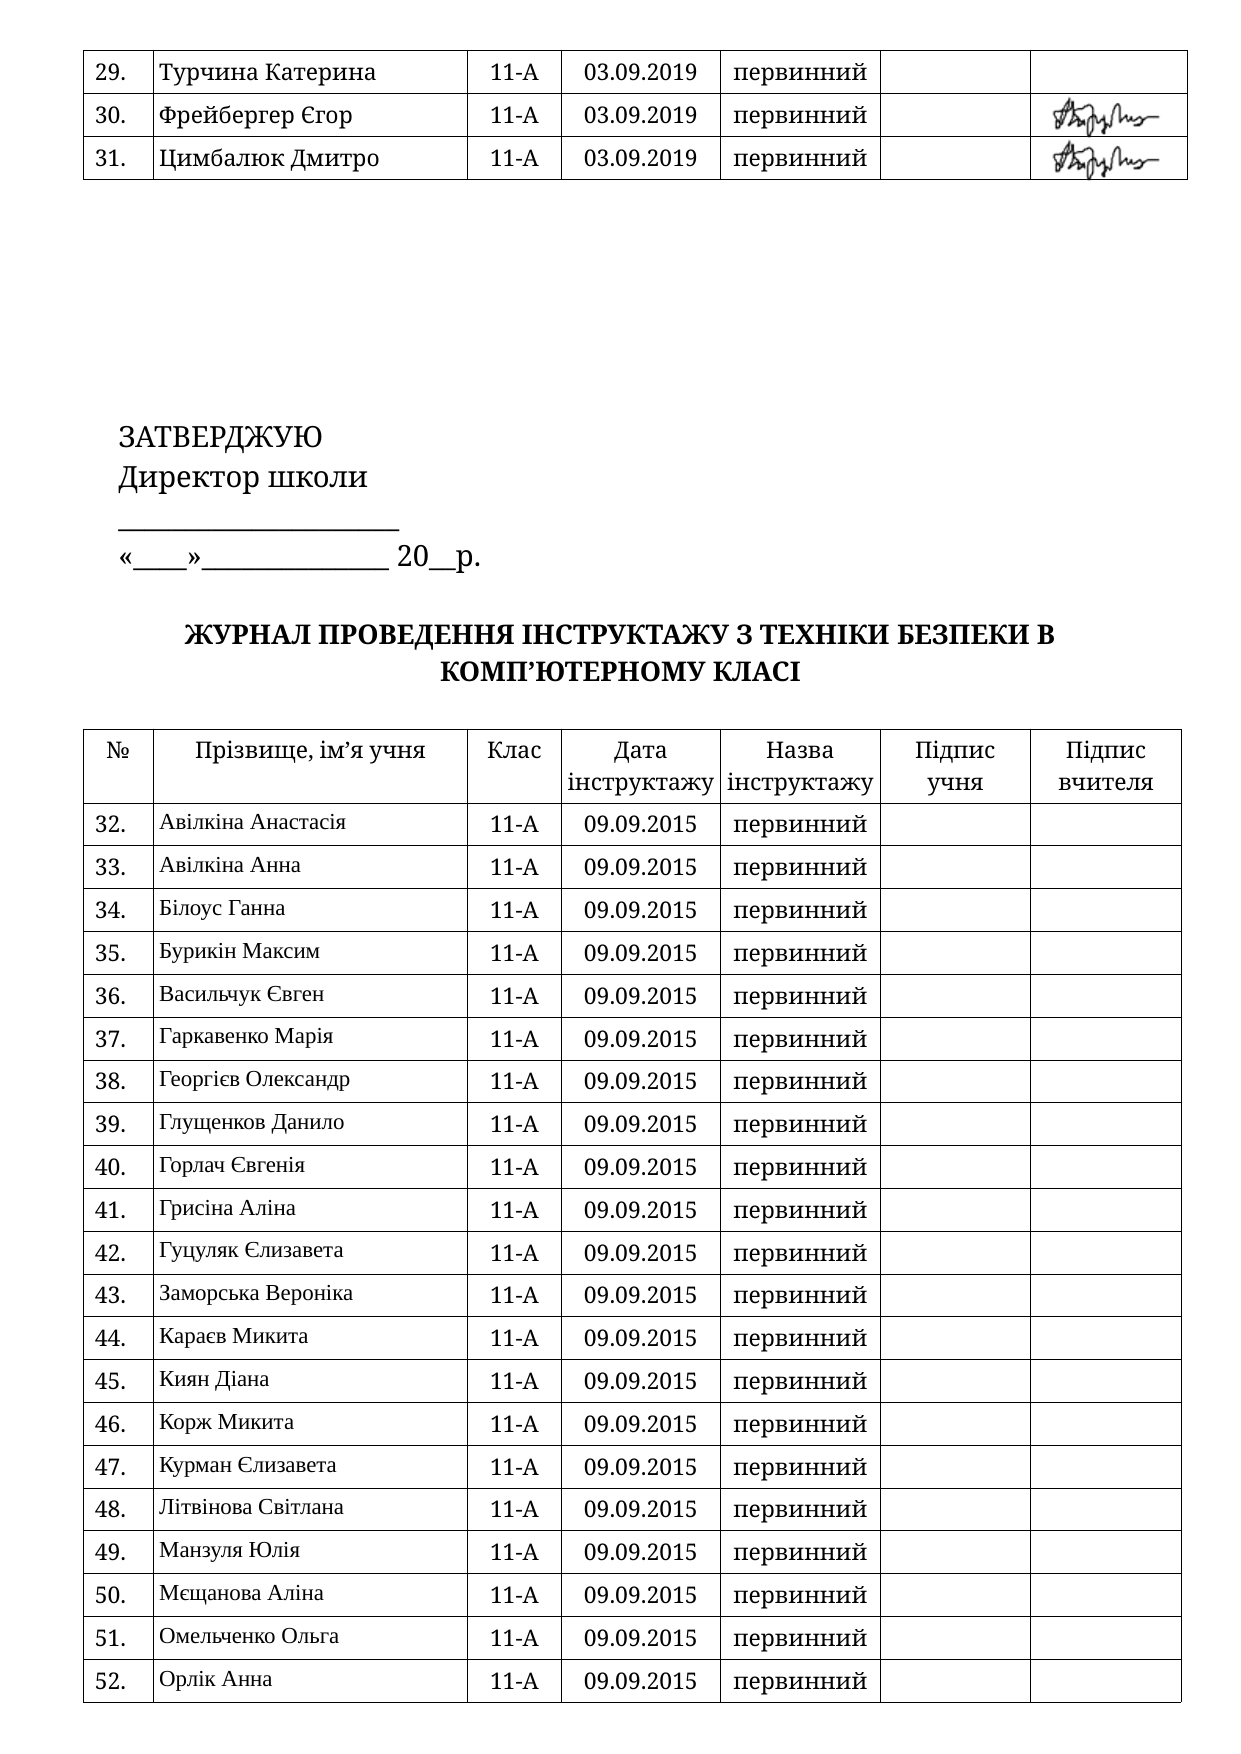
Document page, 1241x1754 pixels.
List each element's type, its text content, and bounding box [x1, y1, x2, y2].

table_cell [1031, 1531, 1181, 1573]
table_cell [84, 1146, 153, 1188]
table_cell [881, 1489, 1030, 1530]
table_cell 11-A [468, 137, 561, 178]
table_cell первинний [721, 1531, 880, 1573]
table_cell Омельченко Ольга [154, 1617, 467, 1659]
table_cell 11-А [468, 1617, 561, 1659]
table_cell [1031, 1317, 1181, 1359]
table_cell Орлік Анна [154, 1660, 467, 1702]
table_cell 11-А [468, 1660, 561, 1702]
table_cell [881, 889, 1030, 931]
table_cell первинний [721, 1317, 880, 1359]
table_cell [84, 932, 153, 974]
table_cell 09.09.2015 [562, 1446, 720, 1488]
table_cell 09.09.2015 [562, 1660, 720, 1702]
table_cell [1031, 804, 1181, 845]
table_cell Грисіна Аліна [154, 1189, 467, 1231]
table_cell первинний [721, 1146, 880, 1188]
table_cell первинний [721, 1660, 880, 1702]
table_cell первинний [721, 975, 880, 1017]
table_cell [881, 1103, 1030, 1145]
table_cell первинний [721, 1446, 880, 1488]
table_cell [881, 1018, 1030, 1059]
table_cell Фрейбергер Єгор [154, 94, 467, 136]
table_cell Караєв Микита [154, 1317, 467, 1359]
table_cell [881, 51, 1030, 93]
table_cell Заморська Вероніка [154, 1275, 467, 1316]
table_cell [84, 1446, 153, 1488]
table_cell 03.09.2019 [562, 51, 720, 93]
table_cell 11-А [468, 1189, 561, 1231]
table_cell [84, 137, 153, 178]
table_cell [1031, 1660, 1181, 1702]
table_cell первинний [721, 1574, 880, 1616]
table_header № [84, 730, 153, 803]
table_cell 09.09.2015 [562, 1018, 720, 1059]
table_cell 09.09.2015 [562, 1360, 720, 1402]
table_cell [881, 1660, 1030, 1702]
table_cell [881, 1360, 1030, 1402]
table_cell [1031, 51, 1187, 93]
table_cell первинний [721, 1360, 880, 1402]
table_cell первинний [721, 51, 880, 93]
table_cell [1031, 94, 1048, 136]
table_header Прізвище, ім’я учня [154, 730, 467, 803]
table_header Назва інструктажу [721, 730, 880, 803]
table_cell [84, 1489, 153, 1530]
table_cell 11-А [468, 1531, 561, 1573]
table_cell [84, 1317, 153, 1359]
table_cell [881, 1189, 1030, 1231]
table_header Підпис вчителя [1031, 730, 1181, 803]
table_cell [1031, 1275, 1181, 1316]
table_cell первинний [721, 1232, 880, 1273]
table_header Клас [468, 730, 561, 803]
table_cell 11-А [468, 1574, 561, 1616]
table_header Дата інструктажу [562, 730, 720, 803]
table_cell [881, 94, 1030, 136]
table_cell [1031, 1446, 1181, 1488]
table_cell [84, 1403, 153, 1445]
table_cell [1031, 889, 1181, 931]
table_cell 09.09.2015 [562, 1146, 720, 1188]
table_cell 09.09.2015 [562, 1232, 720, 1273]
table_cell [1031, 1617, 1181, 1659]
table_cell 11-А [468, 1146, 561, 1188]
table_cell первинний [721, 1489, 880, 1530]
table_cell Цимбалюк Дмитро [154, 137, 467, 178]
table_cell первинний [721, 1275, 880, 1316]
table_cell [881, 846, 1030, 888]
table_cell [84, 1103, 153, 1145]
table_cell [84, 1061, 153, 1102]
table_cell 11-А [468, 1232, 561, 1273]
table_cell [1031, 1018, 1181, 1059]
table_cell [1031, 1360, 1181, 1402]
table_cell Георгієв Олександр [154, 1061, 467, 1102]
table_cell [1031, 1232, 1181, 1273]
table_cell [1031, 846, 1181, 888]
table_cell [84, 1617, 153, 1659]
table_cell 09.09.2015 [562, 1061, 720, 1102]
table_cell первинний [721, 1403, 880, 1445]
table_cell [1031, 137, 1048, 178]
table_cell [1031, 975, 1181, 1017]
table_cell первинний [721, 846, 880, 888]
table_cell 03.09.2019 [562, 137, 720, 178]
table_cell [881, 804, 1030, 845]
table_cell [84, 1275, 153, 1316]
table_cell первинний [721, 1061, 880, 1102]
table_cell [881, 1617, 1030, 1659]
table_cell Мєщанова Аліна [154, 1574, 467, 1616]
table_cell 11-А [468, 889, 561, 931]
table_cell 09.09.2015 [562, 889, 720, 931]
picture [1048, 89, 1164, 189]
table_cell Корж Микита [154, 1403, 467, 1445]
table_cell первинний [721, 1018, 880, 1059]
table_cell первинний [721, 932, 880, 974]
table_cell 11-А [468, 1317, 561, 1359]
table_cell [84, 1660, 153, 1702]
table_cell [84, 804, 153, 845]
table_cell [881, 1232, 1030, 1273]
table_cell первинний [721, 1617, 880, 1659]
table_cell [1031, 1489, 1181, 1530]
table_cell [1031, 1189, 1181, 1231]
table_cell Літвінова Світлана [154, 1489, 467, 1530]
table_cell 11-А [468, 804, 561, 845]
table_cell [881, 1061, 1030, 1102]
table_cell 09.09.2015 [562, 1489, 720, 1530]
text ЗАТВЕРДЖУЮ [118, 417, 1122, 456]
table_cell [84, 51, 153, 93]
table_cell [1164, 94, 1187, 136]
table_cell [881, 1317, 1030, 1359]
text ЖУРНАЛ ПРОВЕДЕННЯ ІНСТРУКТАЖУ З ТЕХНІКИ БЕЗПЕКИ В КОМП’ЮТЕРНОМУ КЛАСІ [118, 615, 1122, 689]
table_cell первинний [721, 889, 880, 931]
table_cell 03.09.2019 [562, 94, 720, 136]
table_cell 09.09.2015 [562, 975, 720, 1017]
table_cell 09.09.2015 [562, 1275, 720, 1316]
table_cell Горлач Євгенія [154, 1146, 467, 1188]
table_cell [1031, 1403, 1181, 1445]
table_cell 09.09.2015 [562, 1574, 720, 1616]
table_cell [881, 1446, 1030, 1488]
table_cell [881, 137, 1030, 178]
table_cell 09.09.2015 [562, 846, 720, 888]
table_cell [84, 889, 153, 931]
table_cell Манзуля Юлія [154, 1531, 467, 1573]
table_cell [84, 94, 153, 136]
table_cell Авілкіна Анна [154, 846, 467, 888]
text Директор школи [118, 456, 1122, 496]
table_cell 09.09.2015 [562, 1317, 720, 1359]
table_cell [881, 1531, 1030, 1573]
table_cell Глущенков Данило [154, 1103, 467, 1145]
table_cell Білоус Ганна [154, 889, 467, 931]
table_cell 11-А [468, 1403, 561, 1445]
table_cell первинний [721, 94, 880, 136]
table_cell 11-A [468, 94, 561, 136]
table_cell 11-А [468, 1018, 561, 1059]
table_cell [84, 1574, 153, 1616]
table_cell 11-А [468, 1360, 561, 1402]
table_cell 09.09.2015 [562, 804, 720, 845]
table_cell [84, 1232, 153, 1273]
table_cell [84, 1531, 153, 1573]
table_cell [881, 975, 1030, 1017]
table_cell 09.09.2015 [562, 932, 720, 974]
table_cell Гуцуляк Єлизавета [154, 1232, 467, 1273]
table_cell [881, 932, 1030, 974]
table_cell 11-А [468, 846, 561, 888]
table_cell [1031, 1103, 1181, 1145]
table_cell Турчина Катерина [154, 51, 467, 93]
table_cell 09.09.2015 [562, 1403, 720, 1445]
table_cell первинний [721, 137, 880, 178]
table_cell [881, 1574, 1030, 1616]
table_cell Киян Діана [154, 1360, 467, 1402]
table_cell [84, 975, 153, 1017]
table_cell 11-А [468, 975, 561, 1017]
table_cell 09.09.2015 [562, 1103, 720, 1145]
table_cell [881, 1403, 1030, 1445]
text _____________________ [118, 496, 1122, 536]
table_cell первинний [721, 1189, 880, 1231]
table_cell [881, 1146, 1030, 1188]
table_cell 11-А [468, 1103, 561, 1145]
table_cell [1031, 1574, 1181, 1616]
table_cell Авілкіна Анастасія [154, 804, 467, 845]
table_cell 09.09.2015 [562, 1189, 720, 1231]
table_cell первинний [721, 1103, 880, 1145]
table_cell 11-А [468, 1061, 561, 1102]
table_cell [84, 846, 153, 888]
table_cell 11-А [468, 932, 561, 974]
table_cell Гаркавенко Марія [154, 1018, 467, 1059]
text «____»______________ 20__р. [118, 536, 1122, 575]
table_cell первинний [721, 804, 880, 845]
table_cell 11-A [468, 51, 561, 93]
table_cell 11-А [468, 1489, 561, 1530]
table_cell 09.09.2015 [562, 1531, 720, 1573]
table_cell Бурикін Максим [154, 932, 467, 974]
table_cell [84, 1360, 153, 1402]
table_cell 09.09.2015 [562, 1617, 720, 1659]
table_cell [1031, 932, 1181, 974]
table_cell 11-А [468, 1446, 561, 1488]
table_header Підпис учня [881, 730, 1030, 803]
table_cell Курман Єлизавета [154, 1446, 467, 1488]
table_cell [1031, 1061, 1181, 1102]
table_cell [1031, 1146, 1181, 1188]
table_cell [1164, 137, 1187, 178]
table_cell [881, 1275, 1030, 1316]
table_cell [84, 1189, 153, 1231]
table_cell [84, 1018, 153, 1059]
table_cell 11-А [468, 1275, 561, 1316]
table_cell Васильчук Євген [154, 975, 467, 1017]
